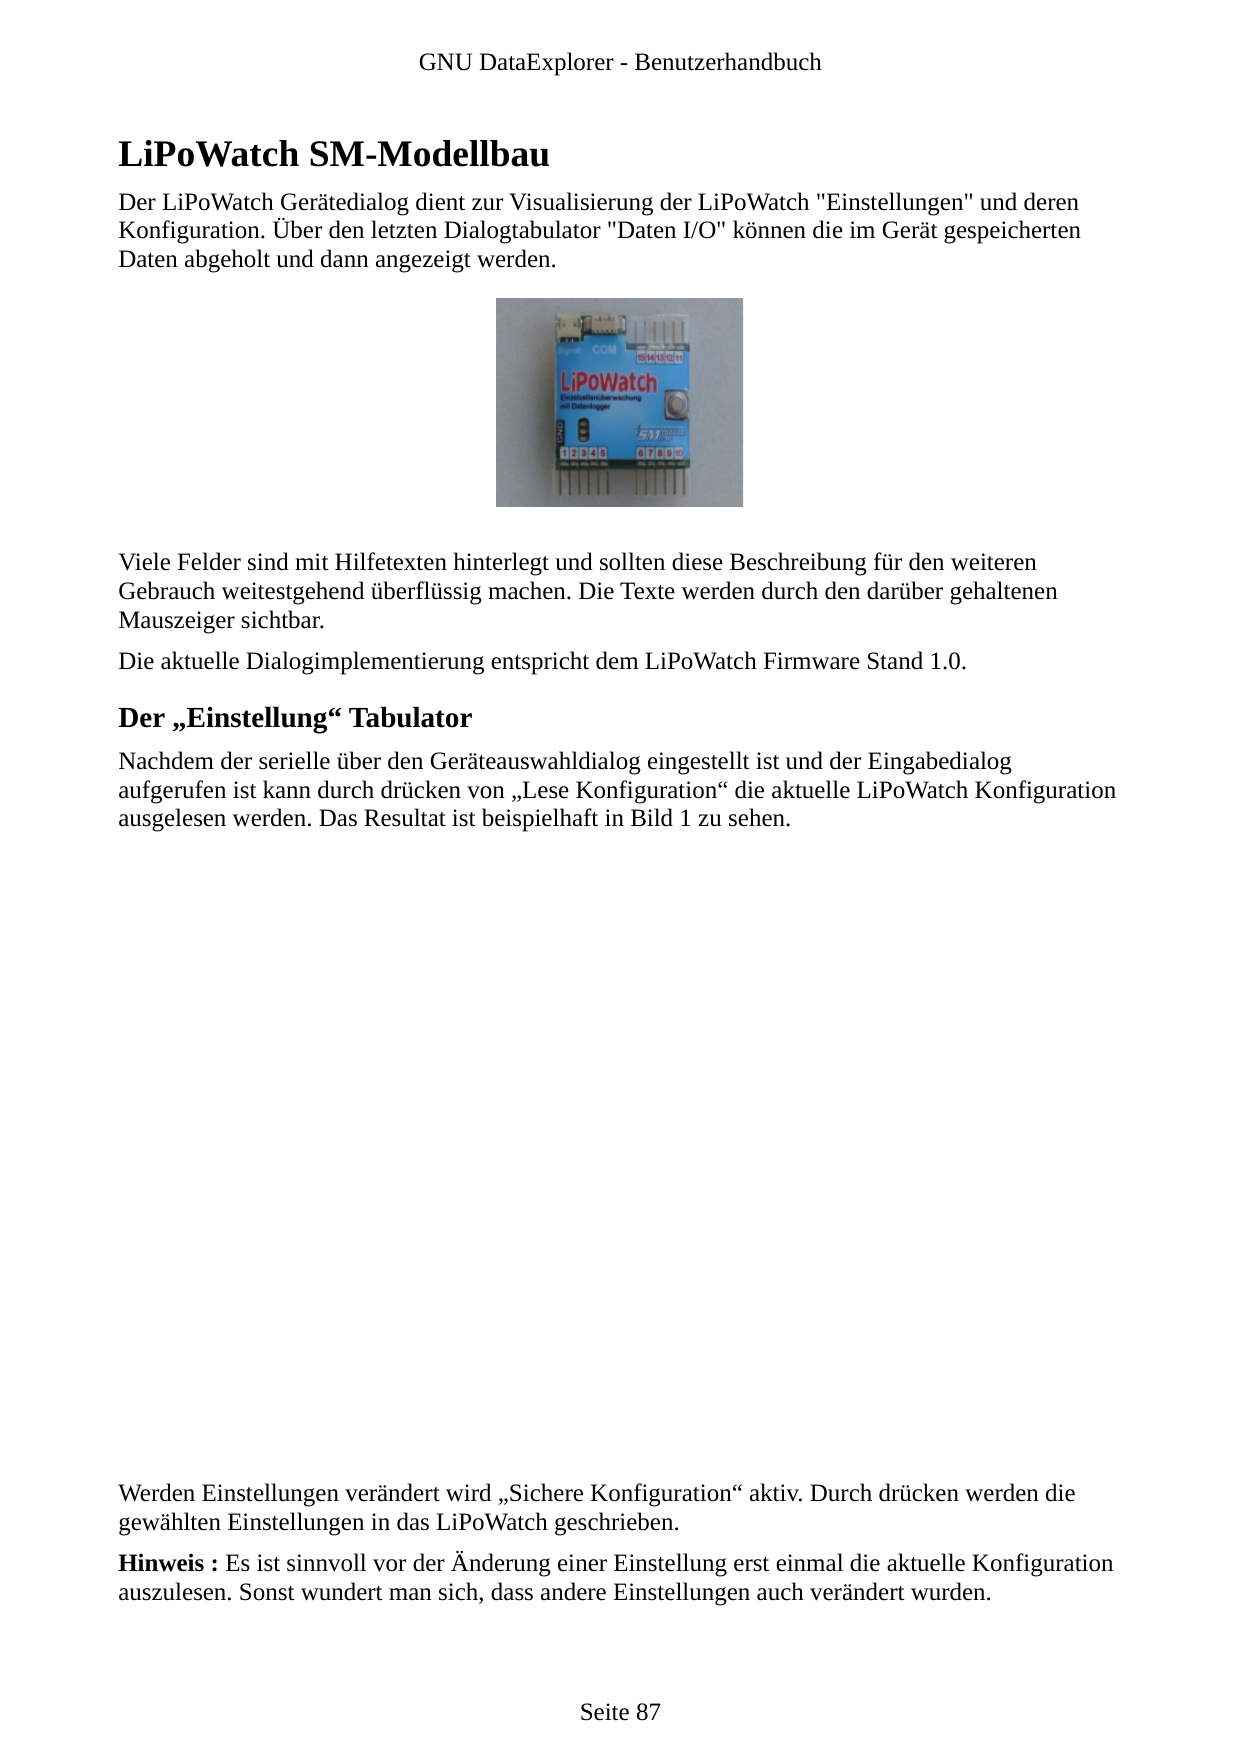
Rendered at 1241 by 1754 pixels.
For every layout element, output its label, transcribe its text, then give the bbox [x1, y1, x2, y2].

text Nachdem der serielle über den Geräteauswahldialog eingestellt ist und der Eingabedialog aufgerufen ist kann durch drücken von „Lese Konfiguration“ die aktuelle LiPoWatch Konfiguration ausgelesen werden. Das Resultat ist beispielhaft in Bild 1 zu sehen. [118, 746, 1122, 832]
text Werden Einstellungen verändert wird „Sichere Konfiguration“ aktiv. Durch drücken werden die gewählten Einstellungen in das LiPoWatch geschrieben. [118, 1478, 1122, 1536]
subtitle Der „Einstellung“ Tabulator [118, 700, 1122, 733]
picture [496, 298, 744, 507]
text Die aktuelle Dialogimplementierung entspricht dem LiPoWatch Firmware Stand 1.0. [118, 646, 1122, 675]
text Hinweis : Es ist sinnvoll vor der Änderung einer Einstellung erst einmal die aktuelle Konfiguration auszulesen. Sonst wundert man sich, dass andere Einstellungen auch verändert wurden. [118, 1548, 1122, 1606]
text Der LiPoWatch Gerätedialog dient zur Visualisierung der LiPoWatch "Einstellungen" und deren Konfiguration. Über den letzten Dialogtabulator "Daten I/O" können die im Gerät gespeicherten Daten abgeholt und dann angezeigt werden. [118, 187, 1122, 273]
subtitle LiPoWatch SM-Modellbau [118, 131, 1122, 174]
text Viele Felder sind mit Hilfetexten hinterlegt und sollten diese Beschreibung für den weiteren Gebrauch weitestgehend überflüssig machen. Die Texte werden durch den darüber gehaltenen Mauszeiger sichtbar. [118, 547, 1122, 634]
